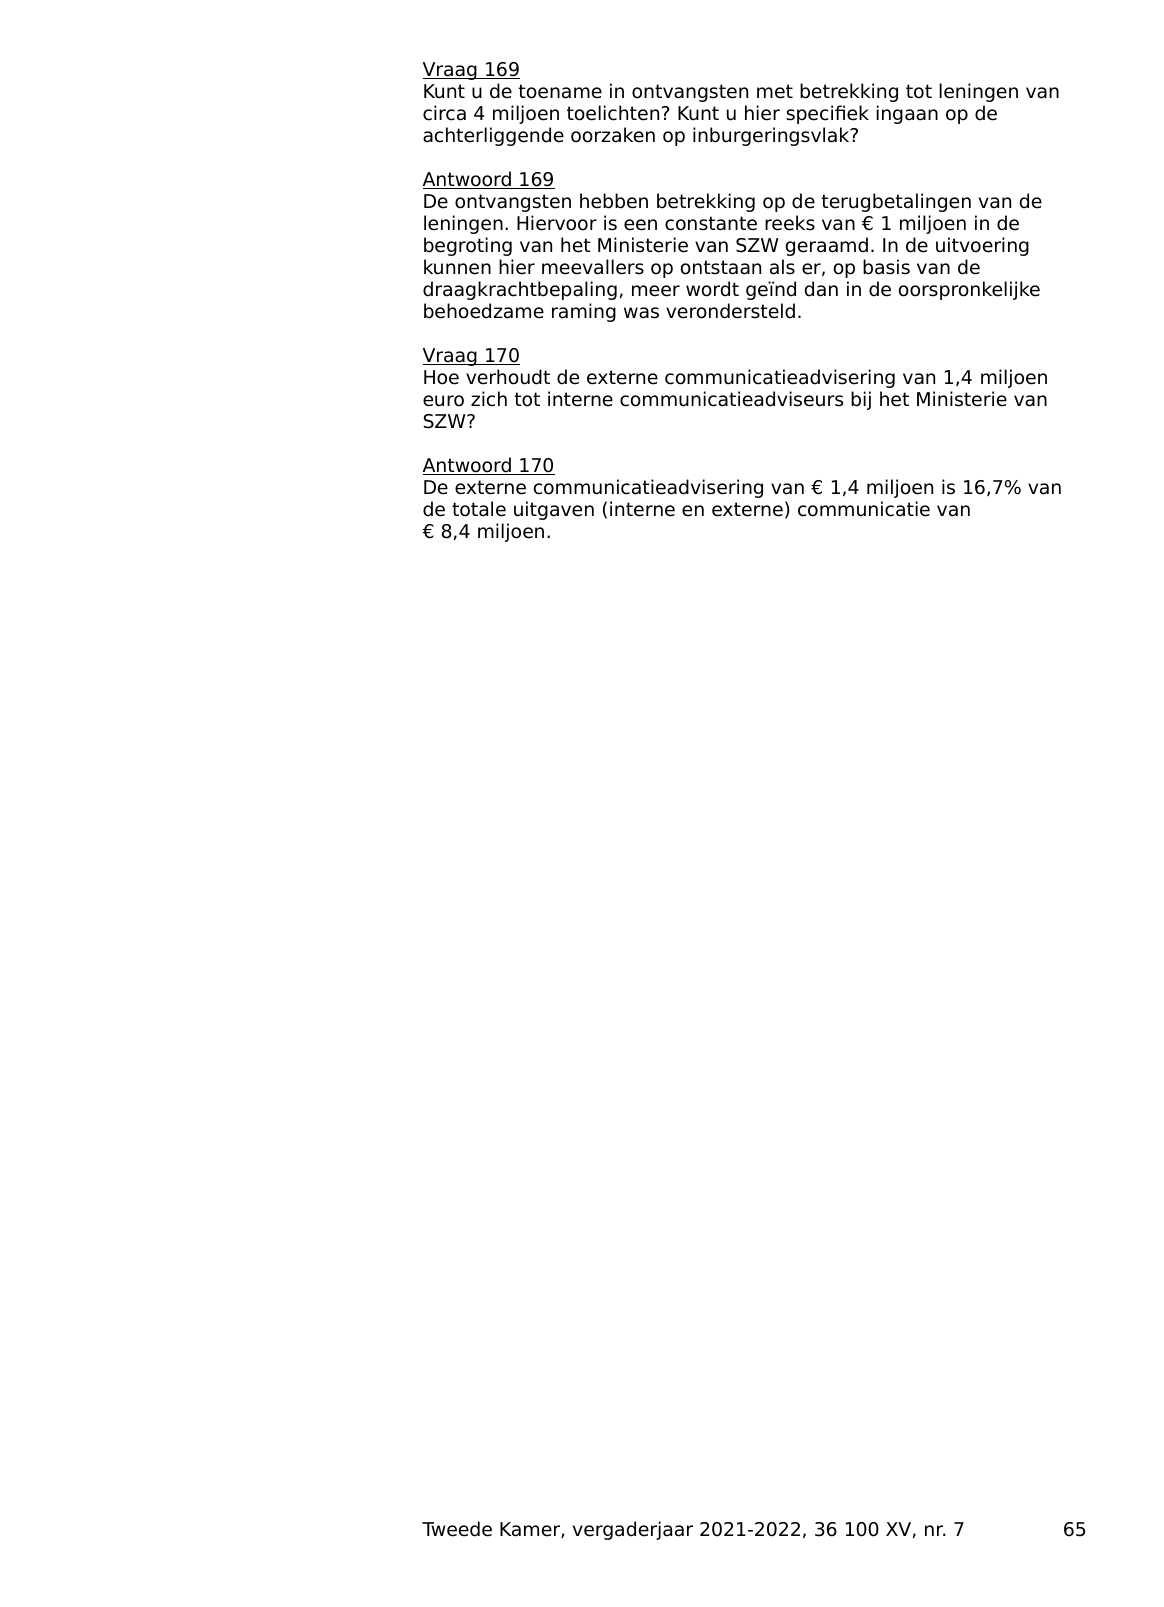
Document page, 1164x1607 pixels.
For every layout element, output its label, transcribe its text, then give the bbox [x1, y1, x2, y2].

subtitle Antwoord 169 [422, 169, 1087, 191]
subtitle Vraag 170 [422, 345, 1087, 367]
text Kunt u de toename in ontvangsten met betrekking tot leningen van circa 4 miljoen toelichten? Kunt u hier specifiek ingaan op de achterliggende oorzaken op inburgeringsvlak? [422, 81, 1087, 147]
subtitle Vraag 169 [422, 59, 1087, 81]
subtitle Antwoord 170 [422, 455, 1087, 477]
text Hoe verhoudt de externe communicatieadvisering van 1,4 miljoen euro zich tot interne communicatieadviseurs bij het Ministerie van SZW? [422, 367, 1087, 433]
text De ontvangsten hebben betrekking op de terugbetalingen van de leningen. Hiervoor is een constante reeks van € 1 miljoen in de begroting van het Ministerie van SZW geraamd. In de uitvoering kunnen hier meevallers op ontstaan als er, op basis van de draagkrachtbepaling, meer wordt geïnd dan in de oorspronkelijke behoedzame raming was verondersteld. [422, 191, 1087, 323]
text De externe communicatieadvisering van € 1,4 miljoen is 16,7% van de totale uitgaven (interne en externe) communicatie van € 8,4 miljoen. [422, 477, 1087, 543]
